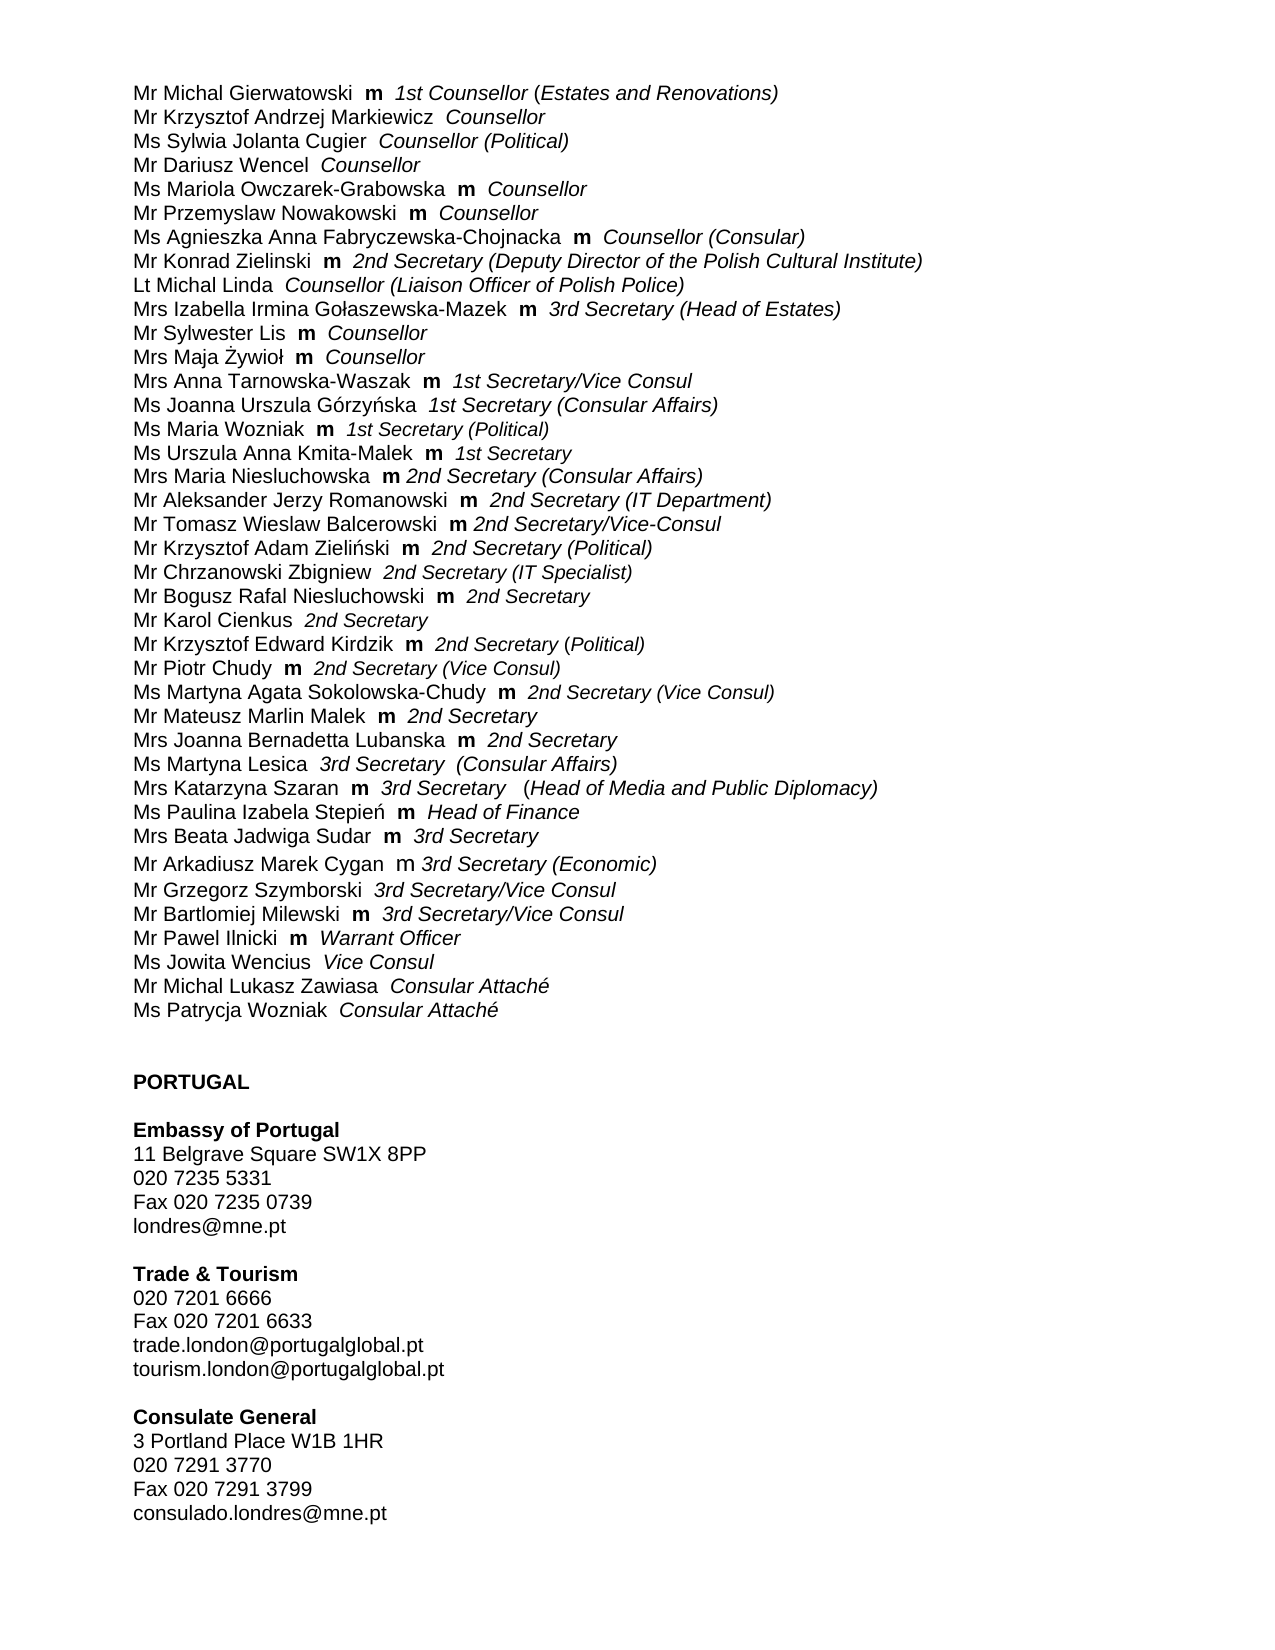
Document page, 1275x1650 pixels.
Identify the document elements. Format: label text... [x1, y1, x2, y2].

text 3 Portland Place W1B 1HR [133, 1429, 1181, 1453]
text Mr Krzysztof Edward Kirdzik m 2nd Secretary (Political) [133, 632, 1181, 656]
text Mr Piotr Chudy m 2nd Secretary (Vice Consul) [133, 656, 1181, 680]
text Ms Martyna Lesica 3rd Secretary (Consular Affairs) [133, 752, 1181, 776]
text 020 7235 5331 [133, 1166, 1181, 1189]
text Mrs Beata Jadwiga Sudar m 3rd Secretary [133, 824, 1181, 848]
text Ms Paulina Izabela Stepień m Head of Finance [133, 800, 1181, 824]
text Ms Agnieszka Anna Fabryczewska-Chojnacka m Counsellor (Consular) [133, 225, 1181, 249]
text Mrs Maria Niesluchowska m 2nd Secretary (Consular Affairs) [133, 464, 1181, 488]
text 020 7291 3770 [133, 1453, 1181, 1477]
text Mr Mateusz Marlin Malek m 2nd Secretary [133, 704, 1181, 728]
text Mr Bartlomiej Milewski m 3rd Secretary/Vice Consul [133, 902, 1181, 926]
text Mr Krzysztof Andrzej Markiewicz Counsellor [133, 105, 1181, 129]
text Ms Jowita Wencius Vice Consul [133, 950, 1181, 974]
text Ms Mariola Owczarek-Grabowska m Counsellor [133, 177, 1181, 201]
text Ms Joanna Urszula Górzyńska 1st Secretary (Consular Affairs) [133, 392, 1181, 416]
text Mrs Izabella Irmina Gołaszewska-Mazek m 3rd Secretary (Head of Estates) [133, 297, 1181, 321]
text Ms Urszula Anna Kmita-Malek m 1st Secretary [133, 440, 1181, 464]
text Ms Sylwia Jolanta Cugier Counsellor (Political) [133, 129, 1181, 153]
text Mr Bogusz Rafal Niesluchowski m 2nd Secretary [133, 584, 1181, 608]
text Mr Konrad Zielinski m 2nd Secretary (Deputy Director of the Polish Cultural Institute) [133, 249, 1181, 273]
text Consulate General [133, 1405, 1181, 1429]
text Mr Grzegorz Szymborski 3rd Secretary/Vice Consul [133, 878, 1181, 902]
text Ms Martyna Agata Sokolowska-Chudy m 2nd Secretary (Vice Consul) [133, 680, 1181, 704]
text Mr Tomasz Wieslaw Balcerowski m 2nd Secretary/Vice-Consul [133, 512, 1181, 536]
text Mr Sylwester Lis m Counsellor [133, 321, 1181, 344]
text Mr Michal Gierwatowski m 1st Counsellor (Estates and Renovations) [133, 81, 1181, 105]
text Mrs Maja Żywioł m Counsellor [133, 344, 1181, 368]
text Embassy of Portugal [133, 1118, 1181, 1142]
text Lt Michal Linda Counsellor (Liaison Officer of Polish Police) [133, 273, 1181, 297]
text Mrs Joanna Bernadetta Lubanska m 2nd Secretary [133, 728, 1181, 752]
text consulado.londres@mne.pt [133, 1501, 1181, 1525]
text Mrs Katarzyna Szaran m 3rd Secretary (Head of Media and Public Diplomacy) [133, 776, 1181, 800]
text 020 7201 6666 [133, 1285, 1181, 1309]
text Mr Przemyslaw Nowakowski m Counsellor [133, 201, 1181, 225]
text Mr Pawel Ilnicki m Warrant Officer [133, 926, 1181, 950]
text londres@mne.pt [133, 1213, 1181, 1237]
text Mrs Anna Tarnowska-Waszak m 1st Secretary/Vice Consul [133, 368, 1181, 392]
text Mr Michal Lukasz Zawiasa Consular Attaché [133, 974, 1181, 998]
text 11 Belgrave Square SW1X 8PP [133, 1142, 1181, 1166]
text Mr Dariusz Wencel Counsellor [133, 153, 1181, 177]
text tourism.london@portugalglobal.pt [133, 1357, 1181, 1381]
text Trade & Tourism [133, 1261, 1181, 1285]
text Mr Karol Cienkus 2nd Secretary [133, 608, 1181, 632]
text Fax 020 7291 3799 [133, 1477, 1181, 1501]
text Fax 020 7201 6633 [133, 1309, 1181, 1333]
text Ms Patrycja Wozniak Consular Attaché [133, 998, 1181, 1022]
text Mr Arkadiusz Marek Cygan m 3rd Secretary (Economic) [133, 848, 1181, 878]
text Mr Krzysztof Adam Zieliński m 2nd Secretary (Political) [133, 536, 1181, 560]
text Fax 020 7235 0739 [133, 1189, 1181, 1213]
text PORTUGAL [133, 1070, 1181, 1094]
text trade.london@portugalglobal.pt [133, 1333, 1181, 1357]
text Mr Aleksander Jerzy Romanowski m 2nd Secretary (IT Department) [133, 488, 1181, 512]
text Mr Chrzanowski Zbigniew 2nd Secretary (IT Specialist) [133, 560, 1181, 584]
text Ms Maria Wozniak m 1st Secretary (Political) [133, 416, 1181, 440]
